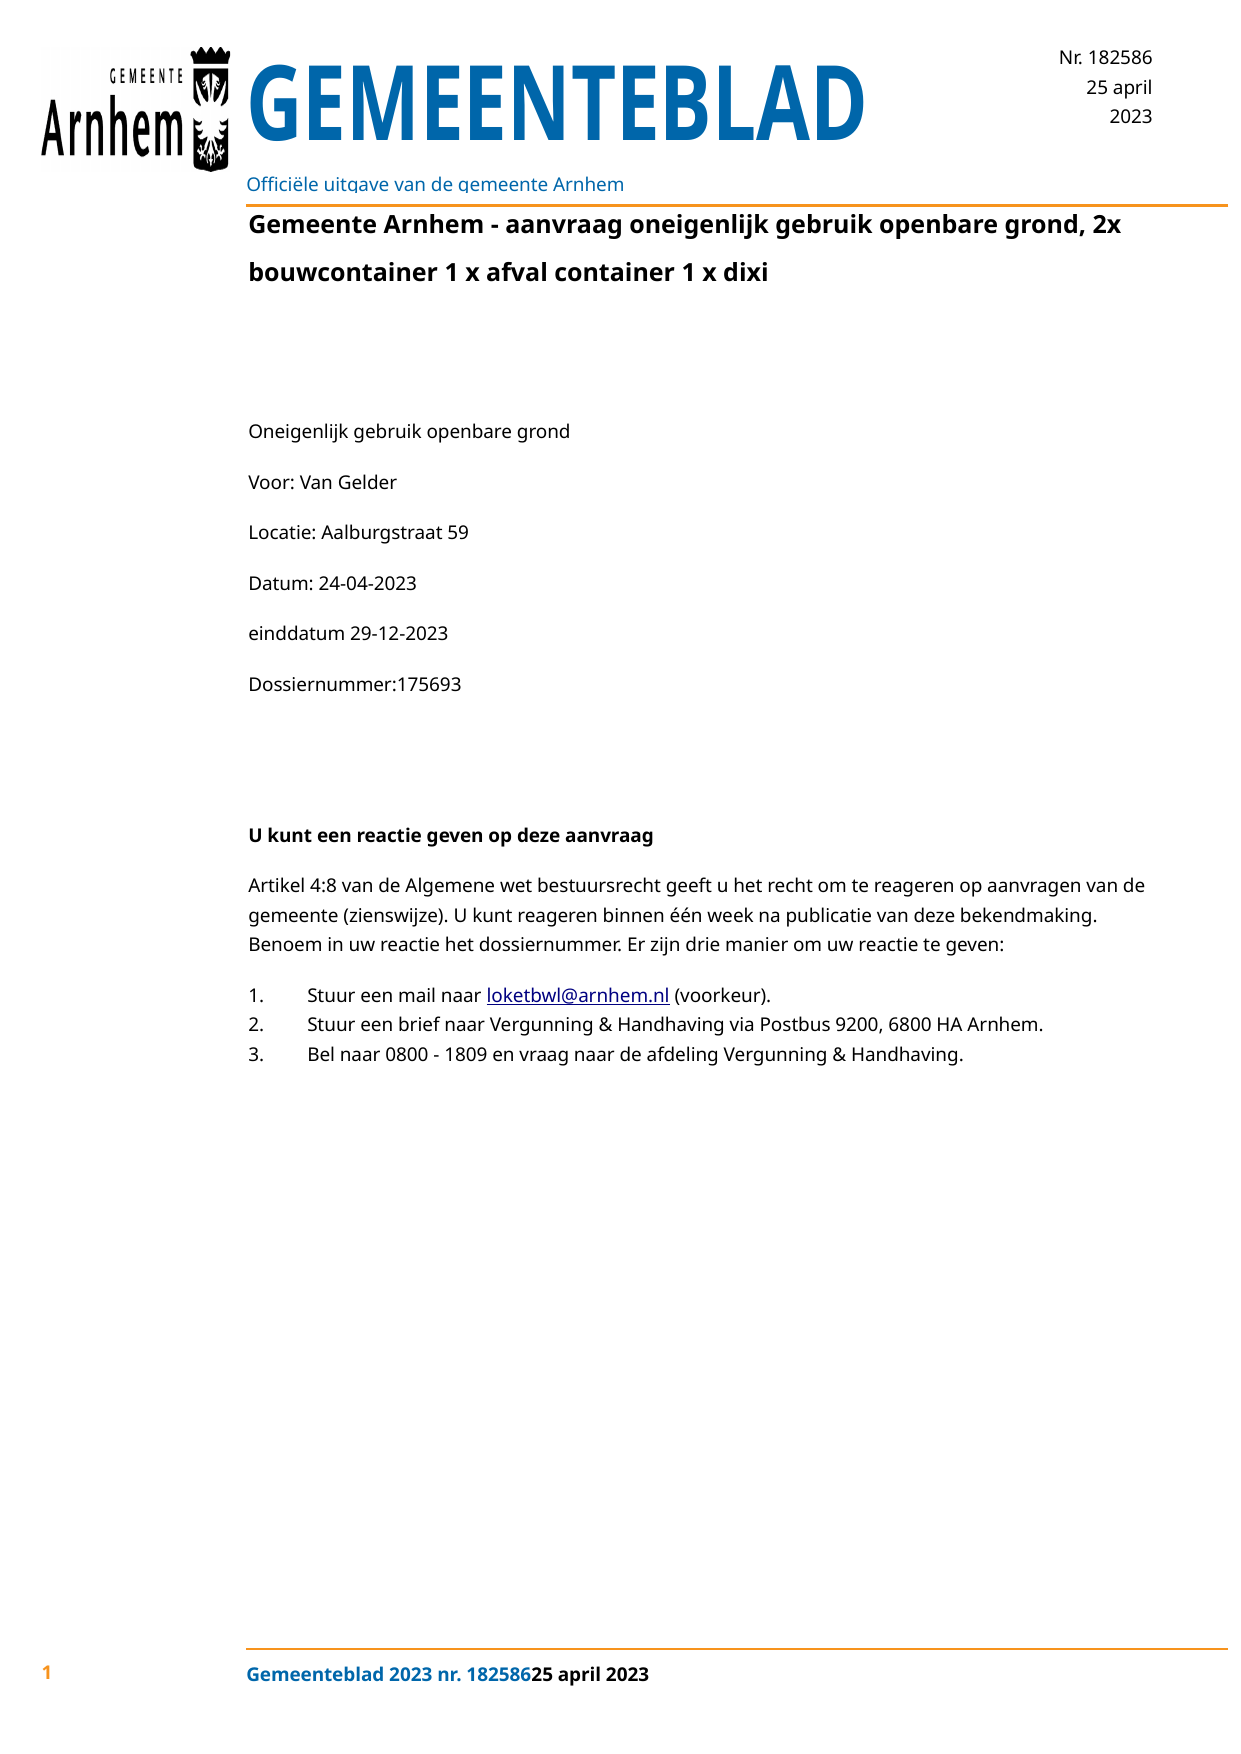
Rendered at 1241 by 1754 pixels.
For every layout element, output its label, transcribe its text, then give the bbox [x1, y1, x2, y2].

list Stuur een mail naar loketbwl@arnhem.nl (voorkeur). [248, 982, 1152, 1008]
text Locatie: Aalburgstraat 59 [248, 519, 1152, 545]
list Stuur een brief naar Vergunning & Handhaving via Postbus 9200, 6800 HA Arnhem. [248, 1012, 1152, 1037]
text einddatum 29-12-2023 [248, 620, 1152, 646]
list Bel naar 0800 - 1809 en vraag naar de afdeling Vergunning & Handhaving. [248, 1041, 1152, 1067]
text Datum: 24-04-2023 [248, 570, 1152, 596]
text Artikel 4:8 van de Algemene wet bestuursrecht geeft u het recht om te reageren op aanvragen van de gemeente (zienswijze). U kunt reageren binnen één week na publicatie van deze bekendmaking. Benoem in uw reactie het dossiernummer. Er zijn drie manier om uw reactie te geven: [248, 872, 1152, 957]
text Gemeente Arnhem - aanvraag oneigenlijk gebruik openbare grond, 2x bouwcontainer 1 x afval container 1 x dixi [248, 207, 1152, 288]
text U kunt een reactie geven op deze aanvraag [248, 822, 1152, 848]
picture [41, 47, 231, 172]
text Voor: Van Gelder [248, 469, 1152, 495]
text Dossiernummer:175693 [248, 671, 1152, 697]
text Oneigenlijk gebruik openbare grond [248, 419, 1152, 444]
